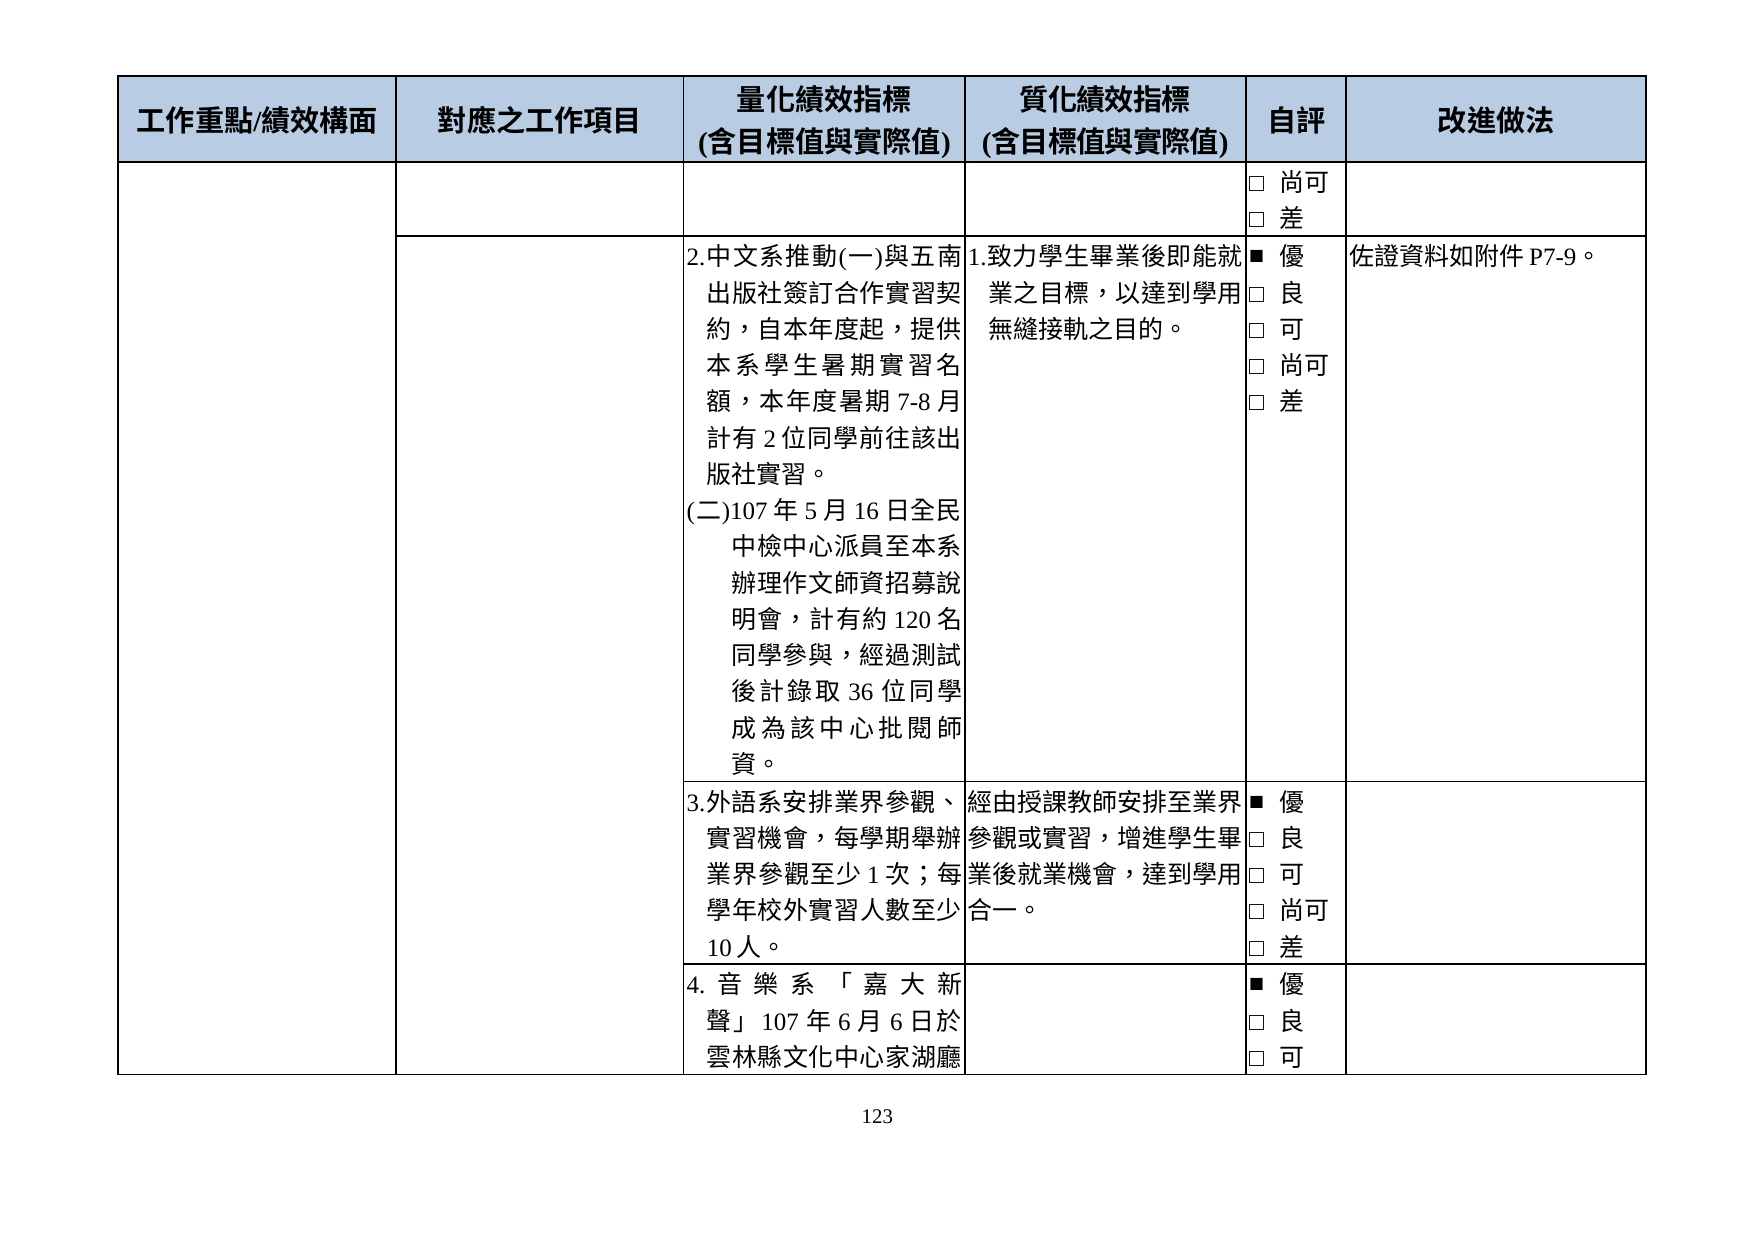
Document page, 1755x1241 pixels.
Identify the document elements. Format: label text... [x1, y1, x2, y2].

table_cell 4.音樂系「嘉大新聲」107年6月6日於雲林縣文化中心家湖廳 [684, 965, 964, 1074]
table_cell [1347, 163, 1645, 235]
table_cell 2.中文系推動(一)與五南出版社簽訂合作實習契約，自本年度起，提供本系學生暑期實習名額，本年度暑期7-8月計有2位同學前往該出版社實習。 (二)107年5月16日全民中檢中心派員至本系辦理作文師資招募說明會，計有約120名同學參與，經過測試後計錄取36位同學成為該中心批閱師資。 [684, 237, 964, 781]
table_cell 3.外語系安排業界參觀、實習機會，每學期舉辦業界參觀至少1次；每學年校外實習人數至少10人。 [684, 782, 964, 963]
table_cell 佐證資料如附件P7-9。 [1347, 237, 1645, 781]
table_cell 1.致力學生畢業後即能就業之目標，以達到學用無縫接軌之目的。 [966, 237, 1245, 781]
table_cell [684, 163, 964, 235]
table_cell □ 尚可 □ 差 [1247, 163, 1345, 235]
table_cell [1347, 965, 1645, 1074]
table_cell 經由授課教師安排至業界參觀或實習，增進學生畢業後就業機會，達到學用合一。 [966, 782, 1245, 963]
table_cell [397, 163, 683, 235]
table_header 改進做法 [1347, 77, 1645, 161]
table_cell [966, 965, 1245, 1074]
table_header 量化績效指標 (含目標值與實際值) [684, 77, 964, 161]
table_cell ■ 優 □ 良 □ 可 □ 尚可 □ 差 [1247, 237, 1345, 781]
table_cell ■ 優 □ 良 □ 可 □ 尚可 □ 差 [1247, 782, 1345, 963]
table_cell [1347, 782, 1645, 963]
table_cell [119, 163, 395, 1074]
table_header 質化績效指標 (含目標值與實際值) [966, 77, 1245, 161]
table_header 對應之工作項目 [397, 77, 683, 161]
table_header 工作重點/績效構面 [119, 77, 395, 161]
table_cell [966, 163, 1245, 235]
table_header 自評 [1247, 77, 1345, 161]
table_cell ■ 優 □ 良 □ 可 [1247, 965, 1345, 1074]
table_cell [397, 237, 683, 1074]
